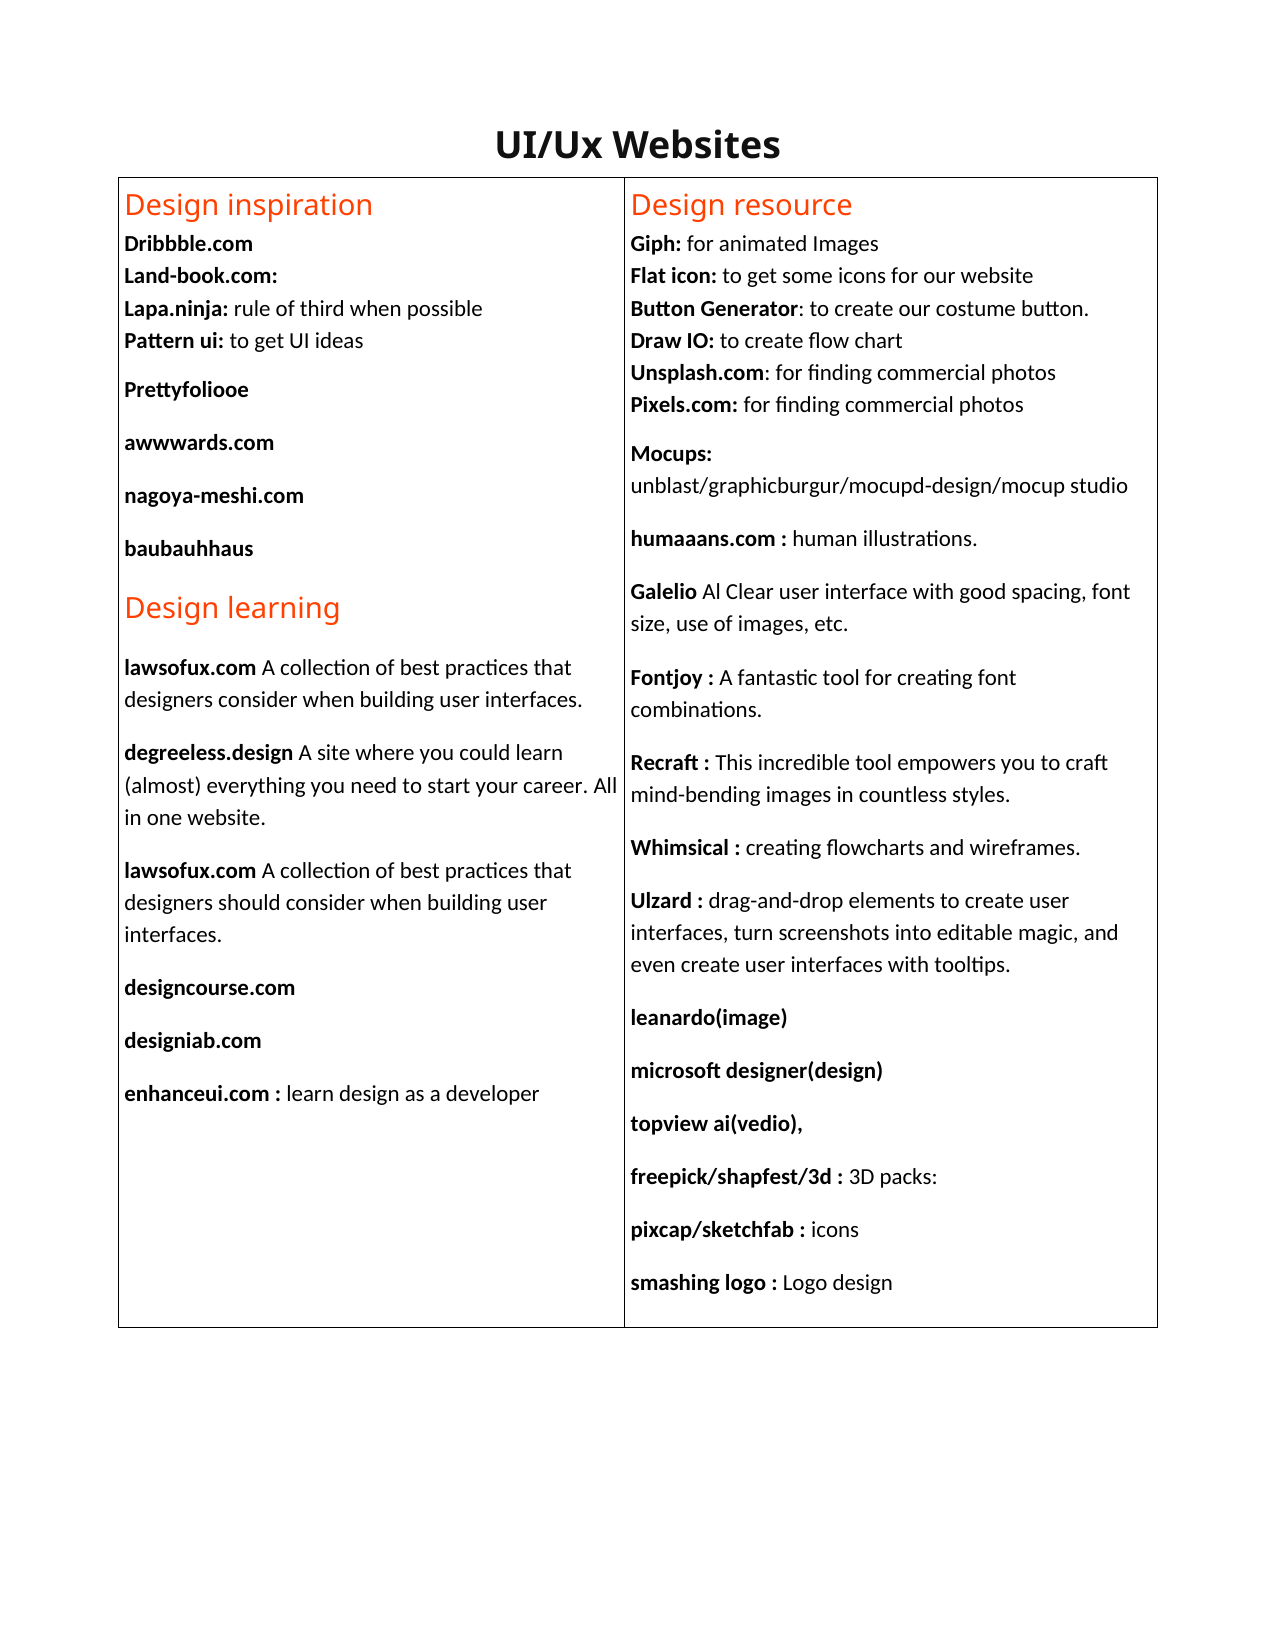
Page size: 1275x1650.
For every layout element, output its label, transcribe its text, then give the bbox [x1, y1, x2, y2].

table_header Design resource Giph: for animated Images Flat icon: to get some icons for our website Button Generator: to create our costume button. Draw IO: to create flow chart Unsplash.com: for finding commercial photos Pixels.com: for finding commercial photos Mocups: unblast/graphicburgur/mocupd-design/mocup studio humaaans.com : human illustrations. Galelio Al Clear user interface with good spacing, font size, use of images, etc. Fontjoy : A fantastic tool for creating font combinations. Recraft : This incredible tool empowers you to craft mind-bending images in countless styles. Whimsical : creating flowcharts and wireframes. Ulzard : drag-and-drop elements to create user interfaces, turn screenshots into editable magic, and even create user interfaces with tooltips. leanardo(image) microsoft designer(design) topview ai(vedio), freepick/shapfest/3d : 3D packs: pixcap/sketchfab : icons smashing logo : Logo design [625, 178, 1157, 1327]
subtitle UI/Ux Websites [118, 118, 1157, 169]
table_header Design inspiration Dribbble.com Land-book.com: Lapa.ninja: rule of third when possible Pattern ui: to get UI ideas Prettyfoliooe awwwards.com nagoya-meshi.com baubauhhaus Design learning lawsofux.com A collection of best practices that designers consider when building user interfaces. degreeless.design A site where you could learn (almost) everything you need to start your career. All in one website. lawsofux.com A collection of best practices that designers should consider when building user interfaces. designcourse.com designiab.com enhanceui.com : learn design as a developer [119, 178, 624, 1327]
